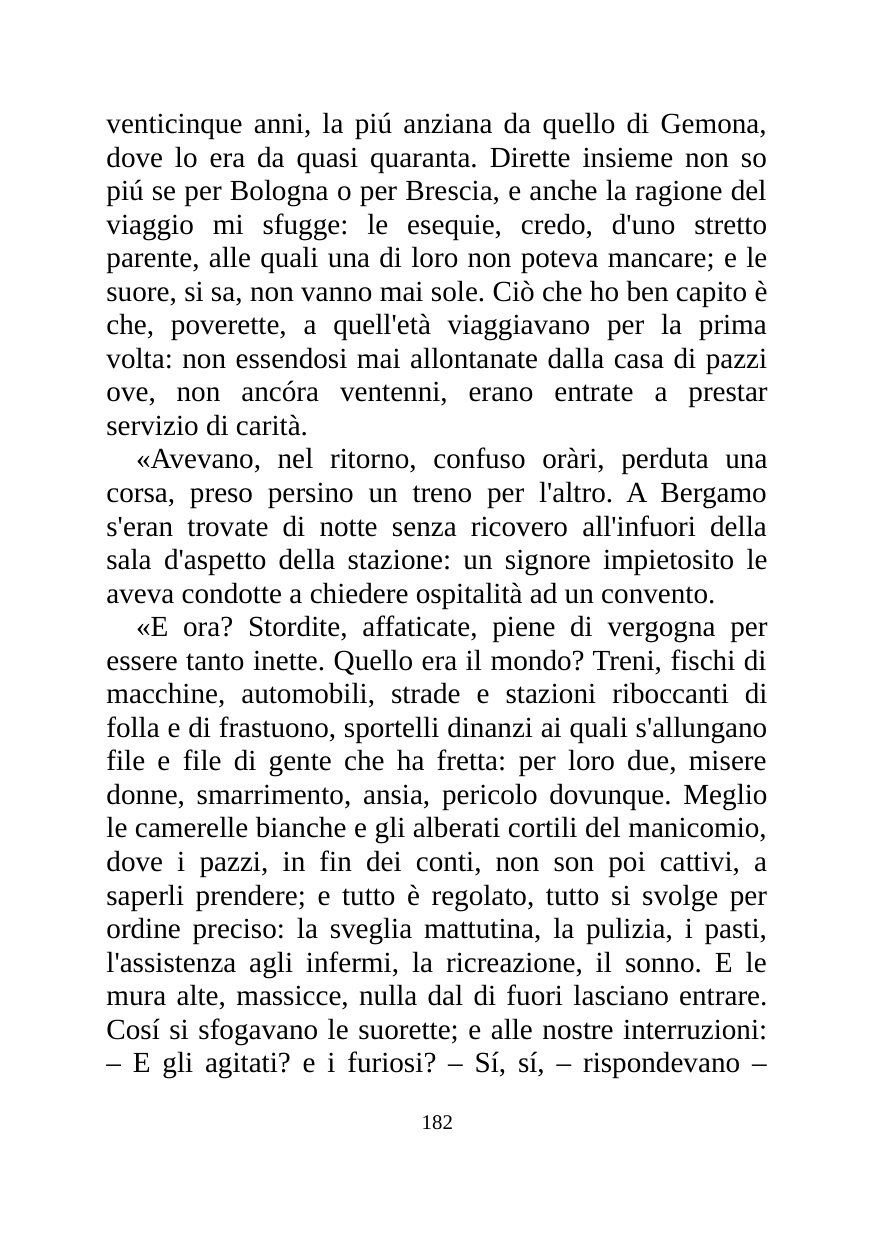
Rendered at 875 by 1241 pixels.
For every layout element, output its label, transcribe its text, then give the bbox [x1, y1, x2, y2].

text «E ora? Stordite, affaticate, piene di vergogna per essere tanto inette. Quello era il mondo? Treni, fischi di macchine, automobili, strade e stazioni riboccanti di folla e di frastuono, sportelli dinanzi ai quali s'allungano file e file di gente che ha fretta: per loro due, misere donne, smarrimento, ansia, pericolo dovunque. Meglio le camerelle bianche e gli alberati cortili del manicomio, dove i pazzi, in fin dei conti, non son poi cattivi, a saperli prendere; e tutto è regolato, tutto si svolge per ordine preciso: la sveglia mattutina, la pulizia, i pasti, l'assistenza agli infermi, la ricreazione, il sonno. E le mura alte, massicce, nulla dal di fuori lasciano entrare. Cosí si sfogavano le suorette; e alle nostre interruzioni: – E gli agitati? e i furiosi? – Sí, sí, – rispondevano – [106, 609, 768, 1079]
text «Avevano, nel ritorno, confuso oràri, perduta una corsa, preso persino un treno per l'altro. A Bergamo s'eran trovate di notte senza ricovero all'infuori della sala d'aspetto della stazione: un signore impietosito le aveva condotte a chiedere ospitalità ad un convento. [106, 442, 768, 609]
text venticinque anni, la piú anziana da quello di Gemona, dove lo era da quasi quaranta. Dirette insieme non so piú se per Bologna o per Brescia, e anche la ragione del viaggio mi sfugge: le esequie, credo, d'uno stretto parente, alle quali una di loro non poteva mancare; e le suore, si sa, non vanno mai sole. Ciò che ho ben capito è che, poverette, a quell'età viaggiavano per la prima volta: non essendosi mai allontanate dalla casa di pazzi ove, non ancóra ventenni, erano entrate a prestar servizio di carità. [106, 106, 768, 442]
